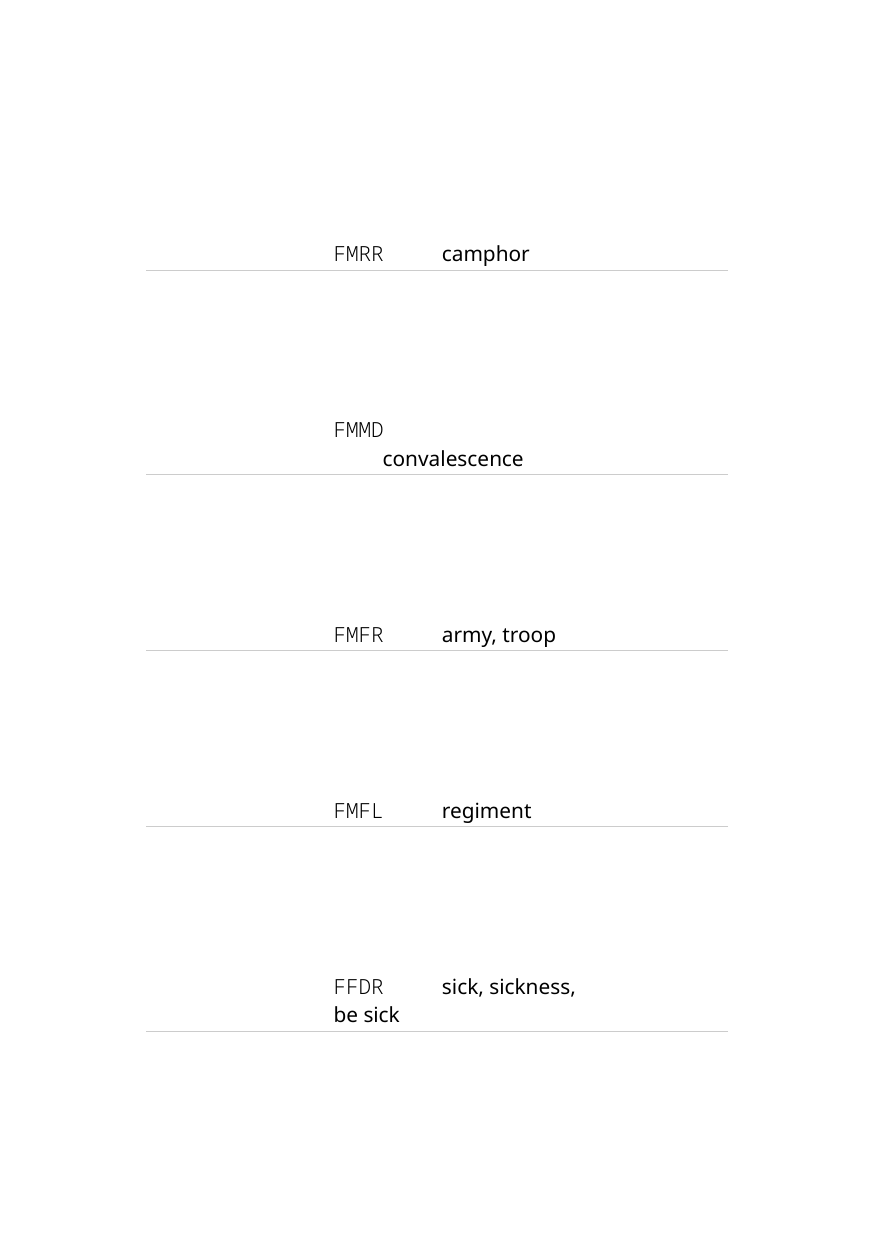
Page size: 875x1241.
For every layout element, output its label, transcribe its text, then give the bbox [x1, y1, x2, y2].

text FFDR sick, sickness, be sick [146, 827, 728, 1031]
text FMFR army, troop [146, 475, 728, 650]
text FMFL regiment [146, 651, 728, 826]
text FMMD convalescence [146, 271, 728, 474]
text FMRR camphor [146, 94, 728, 270]
